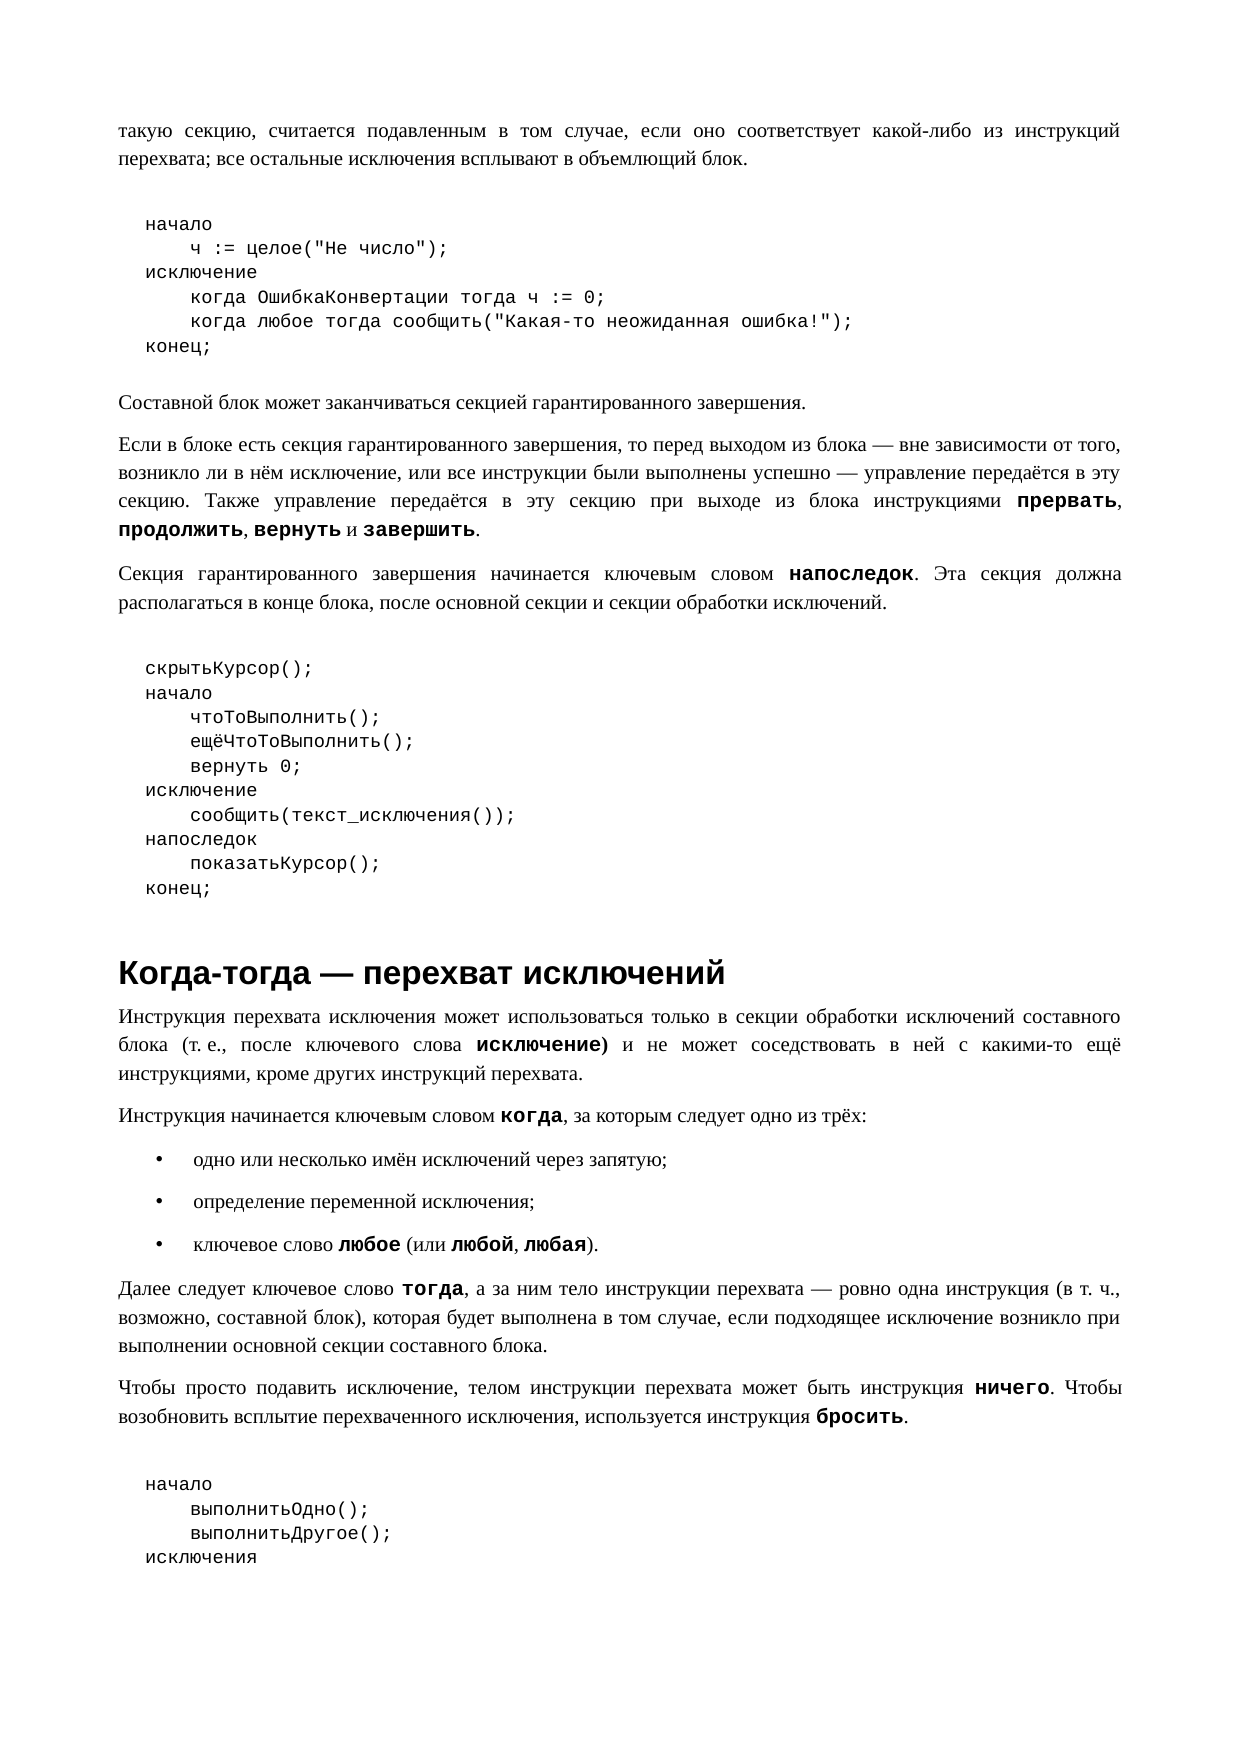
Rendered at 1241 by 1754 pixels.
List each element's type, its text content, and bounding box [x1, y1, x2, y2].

text начало выполнитьОдно(); выполнитьДругое(); исключения [136, 1466, 1104, 1578]
text Если в блоке есть секция гарантированного завершения, то перед выходом из блока — вне зависимости от того, возникло ли в нём исключение, или все инструкции были выполнены успешно — управление передаётся в эту секцию. Также управление передаётся в эту секцию при выходе из блока инструкциями прервать, продолжить, вернуть и завершить. [118, 432, 1122, 543]
text Составной блок может заканчиваться секцией гарантированного завершения. [118, 390, 1122, 414]
text вернуть 0; [136, 748, 1104, 772]
text Чтобы просто подавить исключение, телом инструкции перехвата может быть инструкция ничего. Чтобы возобновить всплытие перехваченного исключения, используется инструкция бросить. [118, 1375, 1122, 1430]
text скрытьКурсор(); начало чтоТоВыполнить(); ещёЧтоТоВыполнить(); [136, 650, 1104, 748]
list ключевое слово любое (или любой, любая). [156, 1232, 1122, 1257]
subtitle Когда-тогда — перехват исключений [118, 953, 1122, 992]
text Инструкция перехвата исключения может использоваться только в секции обработки исключений составного блока (т. е., после ключевого слова исключение) и не может соседствовать в ней с какими-то ещё инструкциями, кроме других инструкций перехвата. [118, 1004, 1122, 1085]
text сообщить(текст_исключения()); напоследок показатьКурсор(); конец; [136, 796, 1104, 908]
list определение переменной исключения; [156, 1189, 1122, 1213]
text Инструкция начинается ключевым словом когда, за которым следует одно из трёх: [118, 1103, 1122, 1129]
text исключение [136, 772, 1104, 796]
text Секция гарантированного завершения начинается ключевым словом напоследок. Эта секция должна располагаться в конце блока, после основной секции и секции обработки исключений. [118, 561, 1122, 614]
text начало ч := целое("Не число"); исключение когда ОшибкаКонвертации тогда ч := 0; когда любое тогда сообщить("Какая-то неожиданная ошибка!"); конец; [136, 206, 1104, 366]
list одно или несколько имён исключений через запятую; [156, 1147, 1122, 1171]
text такую секцию, считается подавленным в том случае, если оно соответствует какой-либо из инструкций перехвата; все остальные исключения всплывают в объемлющий блок. [118, 118, 1122, 170]
text Далее следует ключевое слово тогда, а за ним тело инструкции перехвата — ровно одна инструкция (в т. ч., возможно, составной блок), которая будет выполнена в том случае, если подходящее исключение возникло при выполнении основной секции составного блока. [118, 1276, 1122, 1357]
